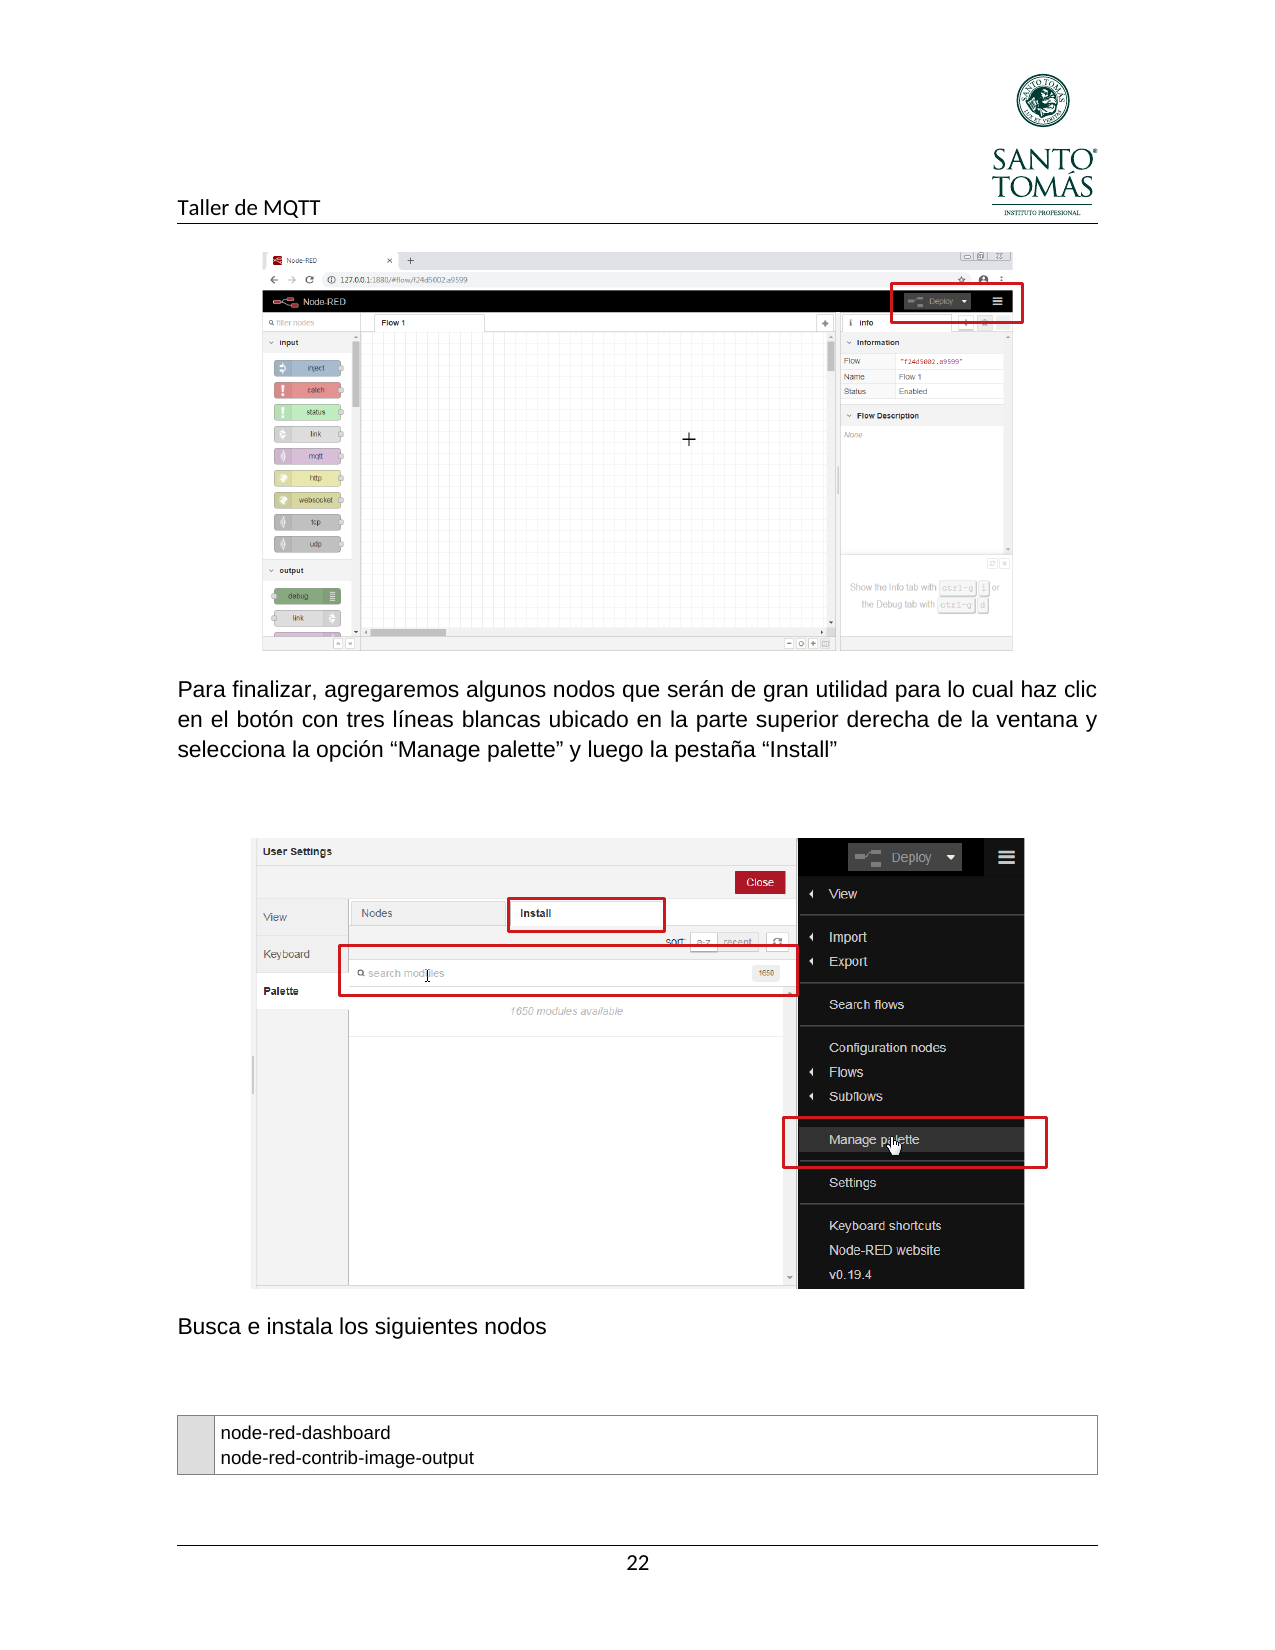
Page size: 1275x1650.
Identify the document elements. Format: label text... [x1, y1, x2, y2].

table_header node-red-dashboard node-red-contrib-image-output [215, 1416, 1097, 1474]
table_header [178, 1416, 214, 1474]
picture [893, 285, 1013, 321]
picture [262, 252, 1013, 651]
picture [785, 1119, 1025, 1166]
picture [250, 838, 1025, 1289]
text Para finalizar, agregaremos algunos nodos que serán de gran utilidad para lo cual haz clic en el botón con tres líneas blancas ubicado en la parte superior derecha de la ventana y selecciona la opción “Manage palette” y luego la pestaña “Install” [177, 676, 1098, 762]
text Busca e instala los siguientes nodos [177, 1313, 1098, 1339]
